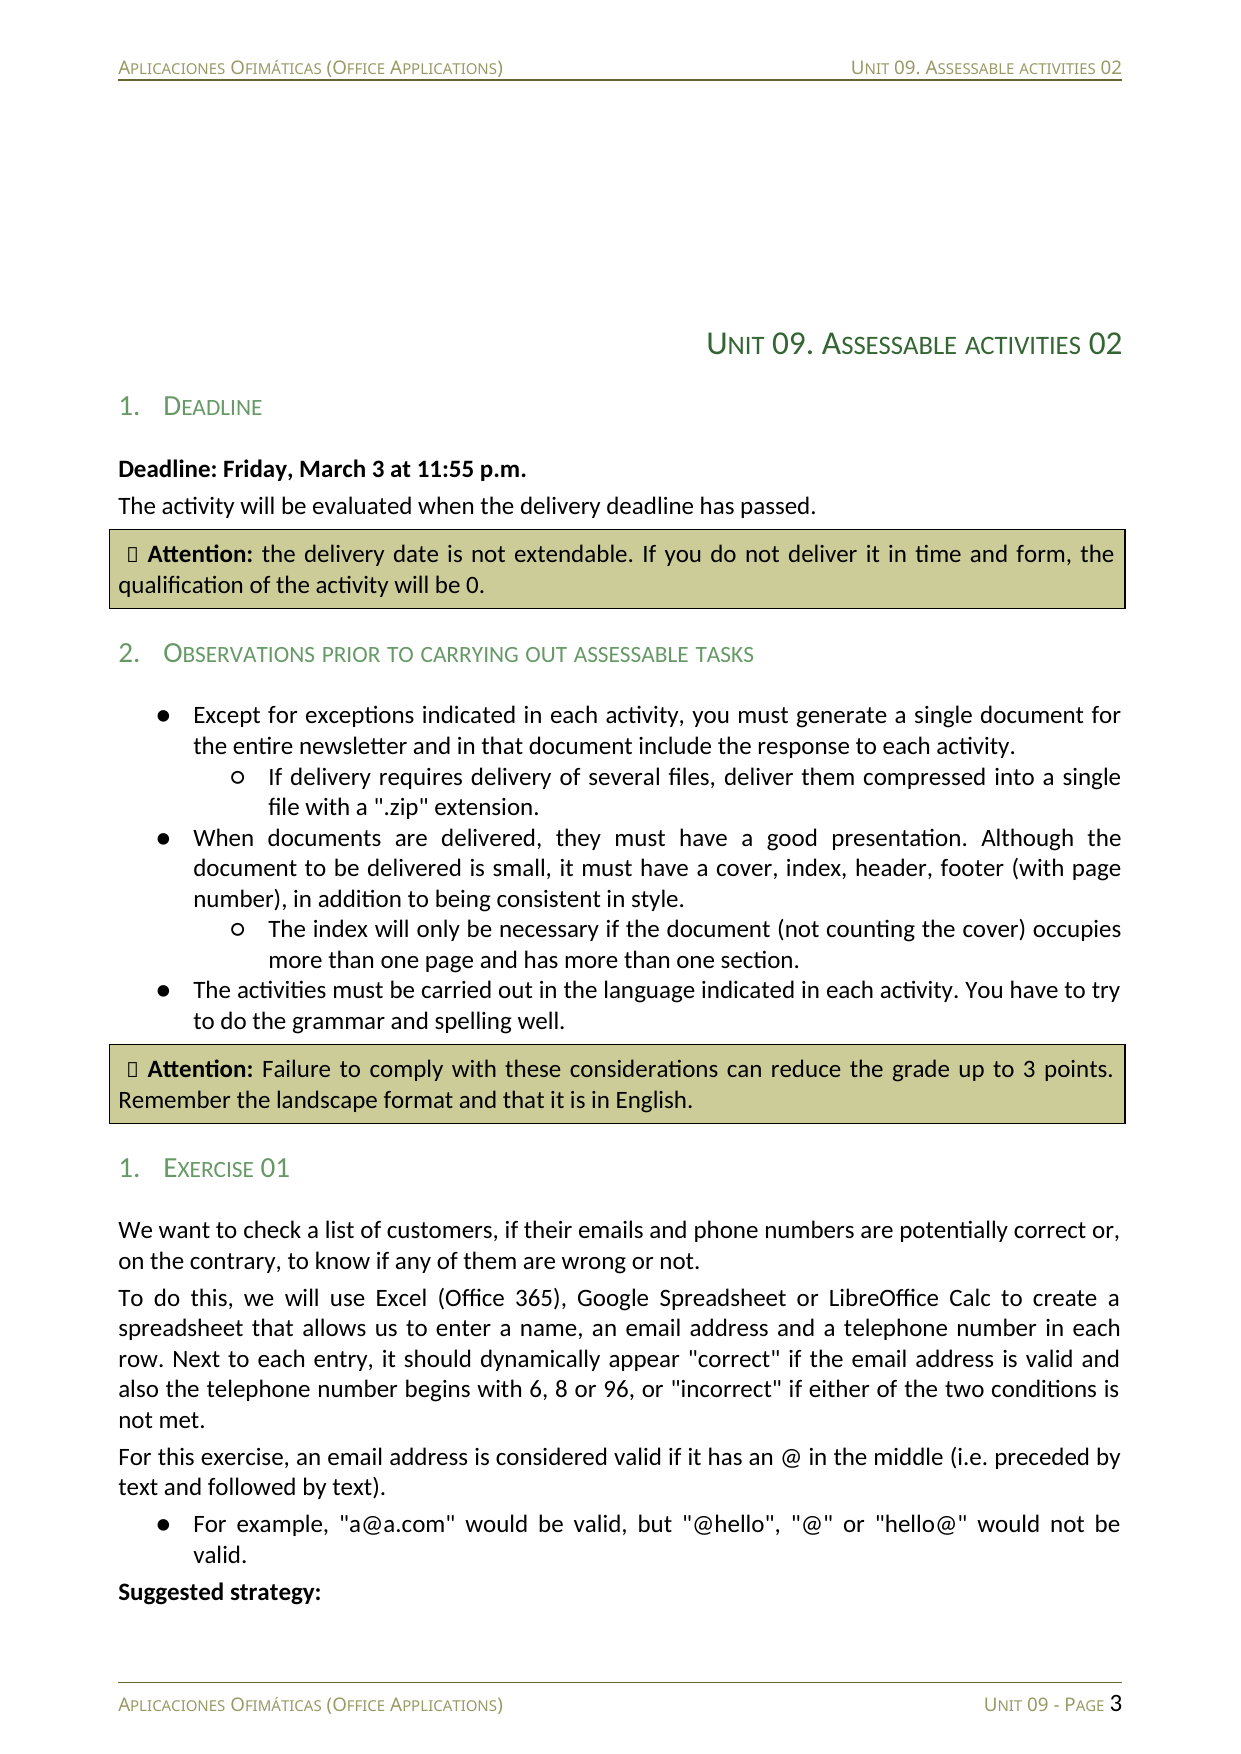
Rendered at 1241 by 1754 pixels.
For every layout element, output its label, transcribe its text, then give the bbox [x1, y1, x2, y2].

list The index will only be necessary if the document (not counting the cover) occupies more than one page and has more than one section. [231, 913, 1122, 974]
text The activity will be evaluated when the delivery deadline has passed. [118, 490, 1122, 520]
list When documents are delivered, they must have a good presentation. Although the document to be delivered is small, it must have a cover, index, header, footer (with page number), in addition to being consistent in style. [156, 822, 1122, 913]
text We want to check a list of customers, if their emails and phone numbers are potentially correct or, on the contrary, to know if any of them are wrong or not. [118, 1214, 1122, 1276]
text Deadline: Friday, March 3 at 11:55 p.m. [118, 453, 1122, 483]
text ❕ Attention: Failure to comply with these considerations can reduce the grade up to 3 points. Remember the landscape format and that it is in English. [110, 1045, 1124, 1123]
text To do this, we will use Excel (Office 365), Google Spreadsheet or LibreOffice Calc to create a spreadsheet that allows us to enter a name, an email address and a telephone number in each row. Next to each entry, it should dynamically appear "correct" if the email address is valid and also the telephone number begins with 6, 8 or 96, or "incorrect" if either of the two conditions is not met. [118, 1282, 1122, 1434]
subtitle Exercise 01 [118, 1149, 1122, 1184]
text For this exercise, an email address is considered valid if it has an @ in the middle (i.e. preceded by text and followed by text). [118, 1441, 1122, 1502]
list The activities must be carried out in the language indicated in each activity. You have to try to do the grammar and spelling well. [156, 974, 1122, 1035]
subtitle Deadline [118, 387, 1122, 423]
list Except for exceptions indicated in each activity, you must generate a single document for the entire newsletter and in that document include the response to each activity. [156, 699, 1122, 761]
text ❕ Attention: the delivery date is not extendable. If you do not deliver it in time and form, the qualification of the activity will be 0. [110, 530, 1124, 608]
subtitle Observations prior to carrying out assessable tasks [118, 634, 1122, 669]
text Suggested strategy: [118, 1576, 1122, 1607]
text Unit 09. Assessable activities 02 [118, 322, 1122, 362]
list For example, "a@a.com" would be valid, but "@hello", "@" or "hello@" would not be valid. [156, 1508, 1122, 1569]
list If delivery requires delivery of several files, deliver them compressed into a single file with a ".zip" extension. [231, 761, 1122, 822]
